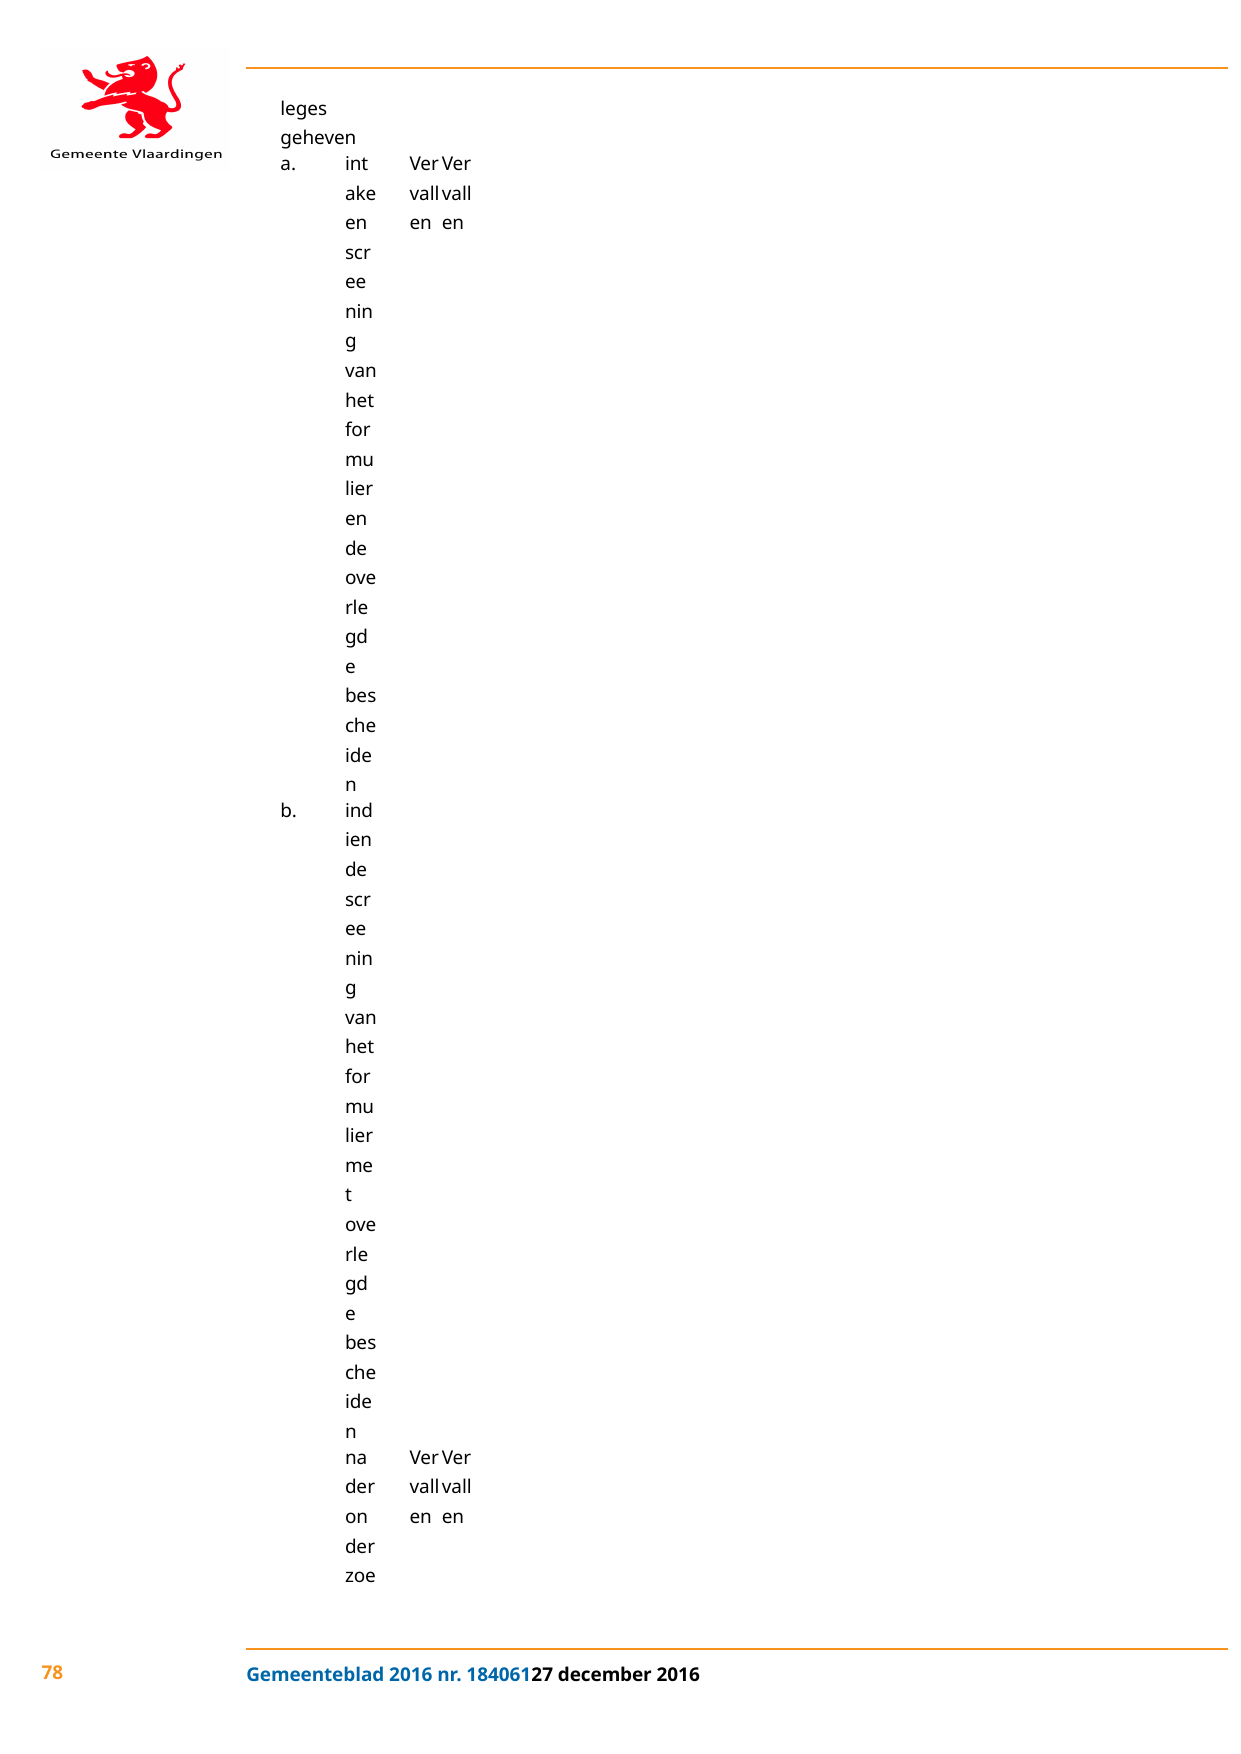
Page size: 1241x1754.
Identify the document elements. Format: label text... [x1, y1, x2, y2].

table_cell indien de screening van het formulier met overlegde bescheiden [345, 797, 377, 1444]
table_cell [248, 95, 280, 150]
table_cell [409, 797, 442, 1444]
table_cell a. [280, 150, 312, 797]
table_cell nader onderzoe [345, 1444, 377, 1588]
table_cell Vervallen [442, 150, 474, 797]
table_cell Vervallen [409, 150, 442, 797]
table_cell [313, 150, 345, 797]
table_cell [442, 797, 474, 1444]
table_cell [248, 797, 280, 1444]
table_cell [377, 1444, 409, 1588]
table_cell [377, 150, 409, 797]
table_cell [280, 1444, 312, 1588]
table_cell [313, 797, 345, 1444]
table_cell [377, 95, 409, 150]
table_cell Vervallen [409, 1444, 442, 1588]
table_cell [248, 1444, 280, 1588]
table_cell leges geheven [280, 95, 377, 150]
table_cell intake en screening van het formulier en de overlegde bescheiden [345, 150, 377, 797]
table_cell b. [280, 797, 312, 1444]
table_cell [313, 1444, 345, 1588]
table_cell [248, 150, 280, 797]
picture [41, 47, 231, 172]
table_cell [377, 797, 409, 1444]
table_cell Vervallen [442, 1444, 474, 1588]
